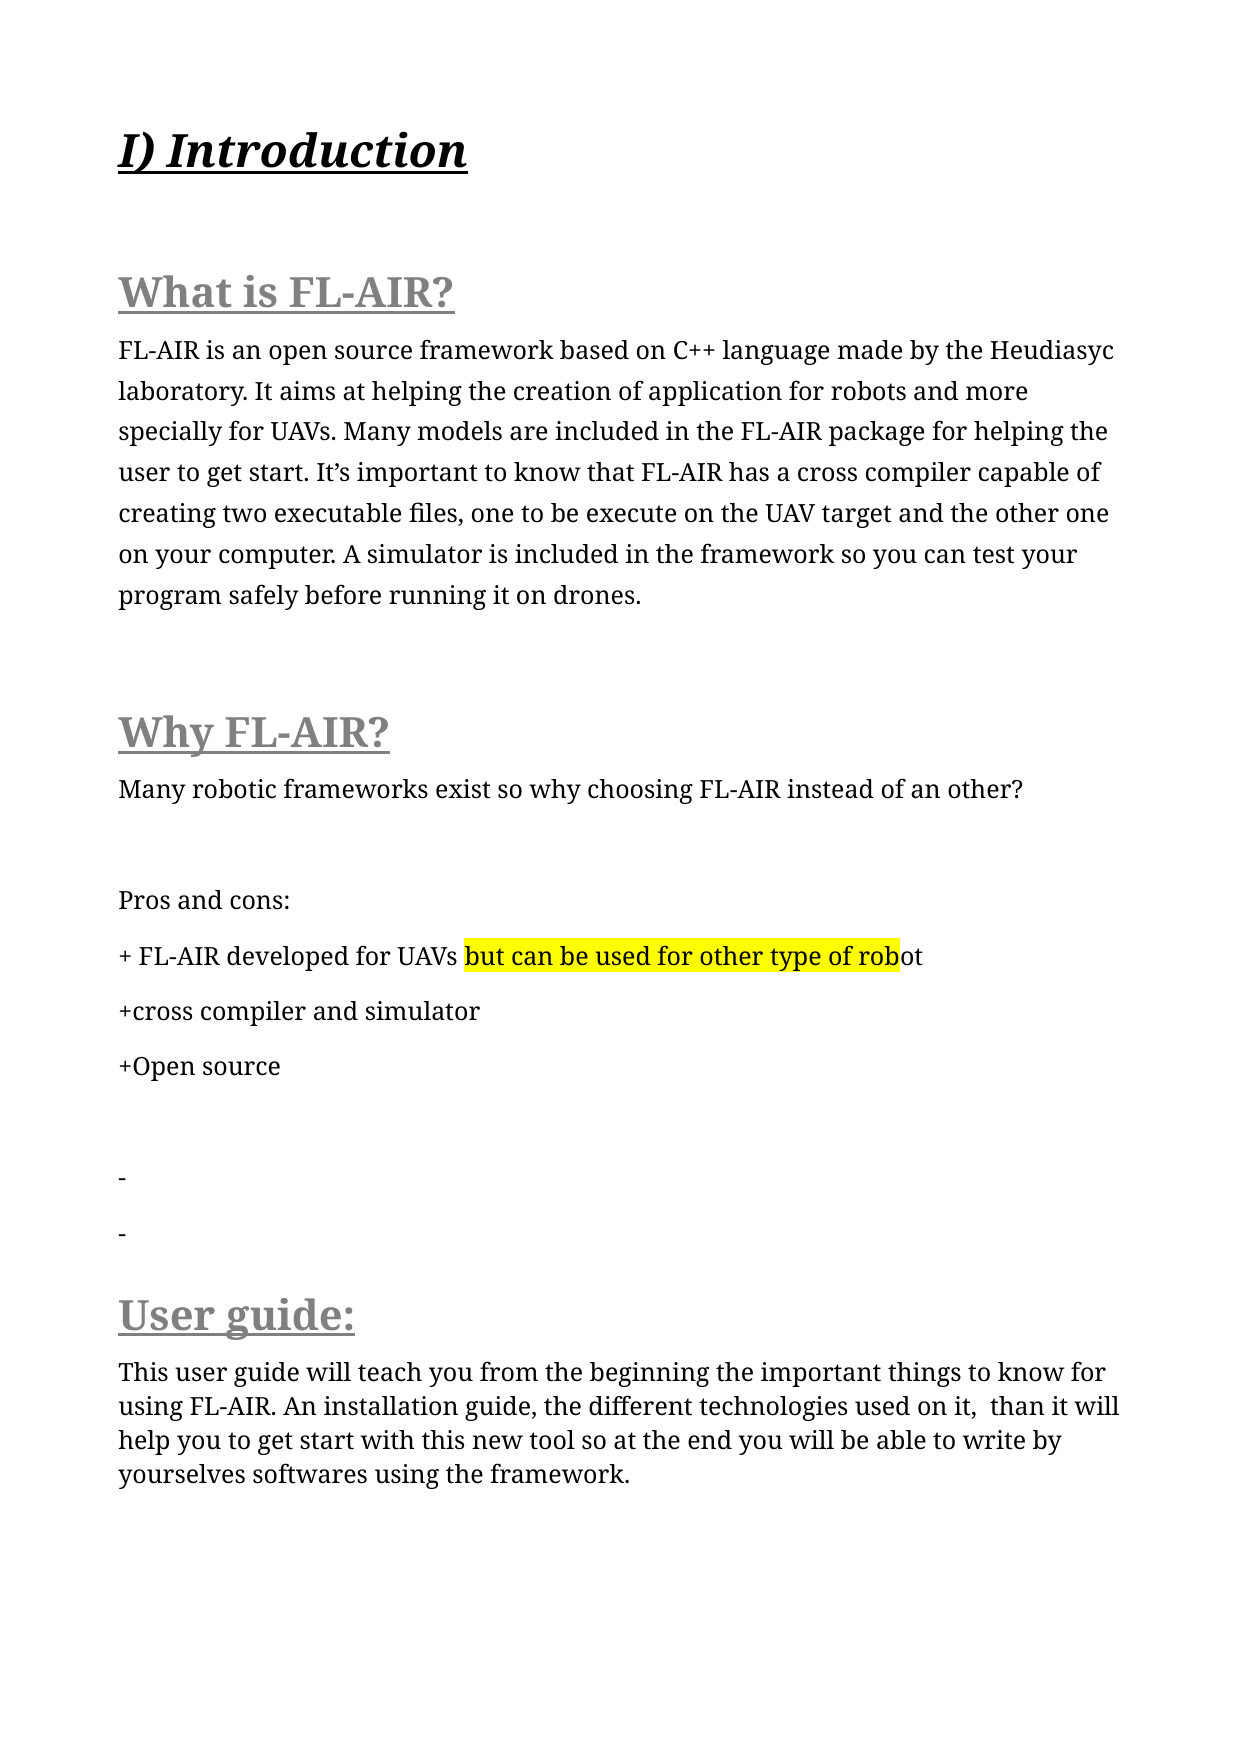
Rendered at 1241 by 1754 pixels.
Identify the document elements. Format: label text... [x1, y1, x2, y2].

text Many robotic frameworks exist so why choosing FL-AIR instead of an other? [118, 772, 1122, 806]
text +Open source [118, 1049, 1122, 1083]
text Pros and cons: [118, 883, 1122, 917]
text +cross compiler and simulator [118, 994, 1122, 1028]
subtitle User guide: [118, 1285, 1122, 1342]
subtitle What is FL-AIR? [118, 263, 1122, 320]
text FL-AIR is an open source framework based on C++ language made by the Heudiasyc laboratory. It aims at helping the creation of application for robots and more specially for UAVs. Many models are included in the FL-AIR package for helping the user to get start. It’s important to know that FL-AIR has a cross compiler capable of creating two executable files, one to be execute on the UAV target and the other one on your computer. A simulator is included in the framework so you can test your program safely before running it on drones. [118, 332, 1122, 611]
text - [118, 1160, 1122, 1194]
subtitle I) Introduction [118, 118, 1122, 181]
text This user guide will teach you from the beginning the important things to know for using FL-AIR. An installation guide, the different technologies used on it, than it will help you to get start with this new tool so at the end you will be able to write by yourselves softwares using the framework. [118, 1354, 1122, 1491]
text - [118, 1215, 1122, 1249]
text + FL-AIR developed for UAVs but can be used for other type of robot [118, 938, 1122, 972]
subtitle Why FL-AIR? [118, 703, 1122, 759]
